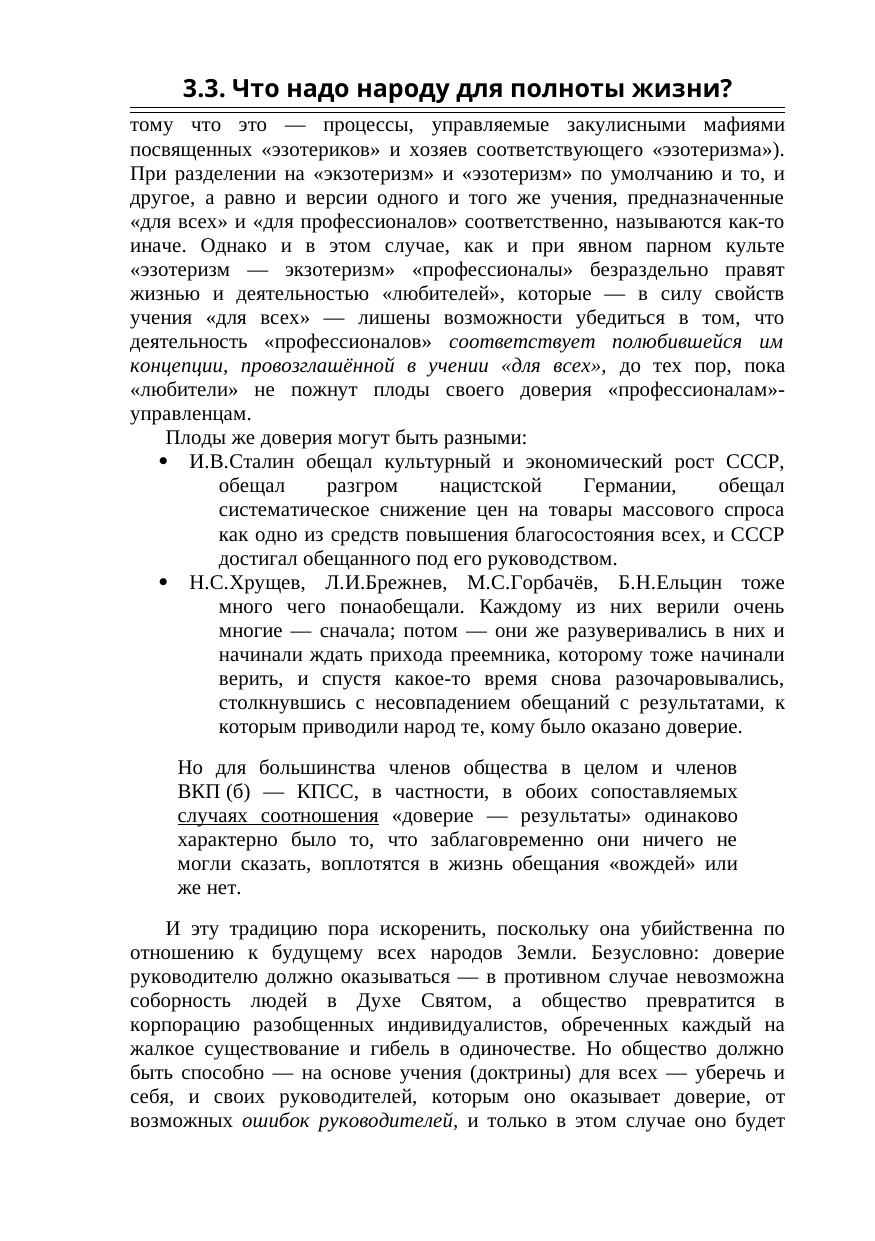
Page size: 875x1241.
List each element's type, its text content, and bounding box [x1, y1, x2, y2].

text Но для большинства членов общества в целом и членов ВКП (б) — КПСС, в частности, в обоих сопоставляемых случаях соотношения «доверие — результаты» одинаково характерно было то, что заблаговременно они ничего не могли сказать, воплотятся в жизнь обещания «вождей» или же нет. [177, 754, 738, 899]
list И.В.Сталин обещал культурный и экономический рост СССР, обещал разгром нацистской Германии, обещал систематическое снижение цен на товары массового спроса как одно из средств повышения благосостояния всех, и СССР достигал обещанного под его руководством. [159, 449, 785, 569]
text И эту традицию пора искоренить, поскольку она убийственна по отношению к будущему всех народов Земли. Безусловно: доверие руководителю должно оказываться — в противном случае невозможна соборность людей в Духе Святом, а общество превратится в корпорацию разобщенных индивидуалистов, обреченных каждый на жалкое существование и гибель в одиночестве. Но общество должно быть способно — на основе учения (доктри­ны) для всех — уберечь и себя, и своих руководителей, которым оно оказывает доверие, от возможных ошибок руководителей, и только в этом случае оно будет [130, 916, 785, 1132]
text тому что это — процессы, управляемые закулисными мафиями посвященных «эзотериков» и хозяев соответствующего «эзотеризма»). При разделении на «экзотеризм» и «эзотеризм» по умолчанию и то, и другое, а равно и версии одного и того же учения, предназначенные «для всех» и «для профессионалов» соответственно, называются как-то иначе. Однако и в этом случае, как и при явном парном культе «эзотеризм — экзотеризм» «профессионалы» безраздельно правят жизнью и деятельностью «любителей», которые — в силу свойств учения «для всех» — лишены возможности убедиться в том, что деятельность «профессионалов» соответствует полюбившейся им концепции, провозглашённой в учении «для всех», до тех пор, пока «любители» не пожнут плоды своего доверия «профессионалам»-управленцам. [130, 113, 785, 425]
list Н.С.Хрущев, Л.И.Брежнев, М.С.Горбачёв, Б.Н.Ельцин тоже много чего понаобещали. Каждому из них верили очень многие — сначала; потом — они же разуверивались в них и начинали ждать прихода преемника, которому тоже начинали верить, и спустя какое-то время снова разочаровывались, столкнувшись с несовпадением обещаний с результатами, к которым приводили народ те, кому было оказано доверие. [159, 569, 785, 738]
text Плоды же доверия могут быть разными: [130, 425, 785, 449]
